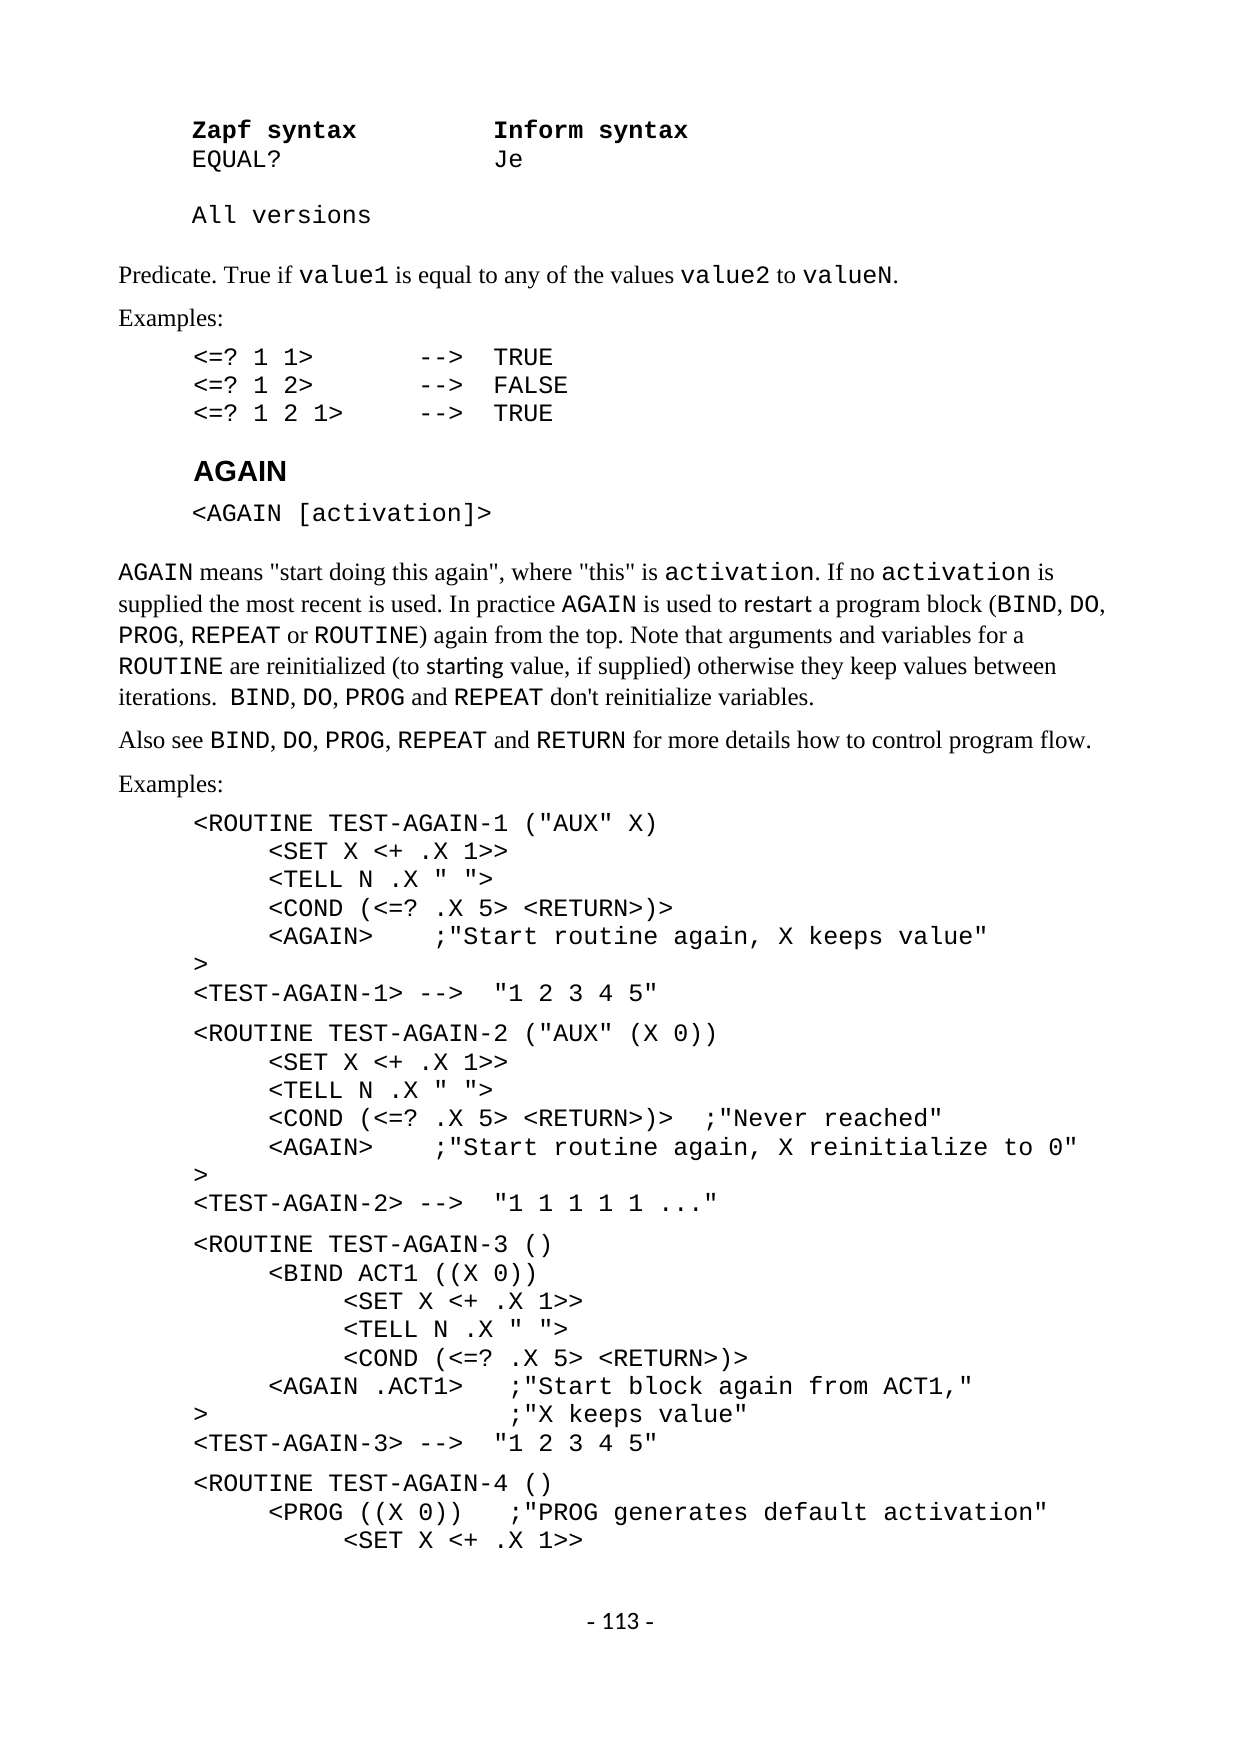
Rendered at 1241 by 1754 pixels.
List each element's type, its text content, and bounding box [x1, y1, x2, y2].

text AGAIN means "start doing this again", where "this" is activation. If no activation is supplied the most recent is used. In practice AGAIN is used to restart a program block (BIND, DO, PROG, REPEAT or ROUTINE) again from the top. Note that arguments and variables for a ROUTINE are reinitialized (to starting value, if supplied) otherwise they keep values between iterations. BIND, DO, PROG and REPEAT don't reinitialize variables. [118, 557, 1122, 713]
text <ROUTINE TEST-AGAIN-3 () <BIND ACT1 ((X 0)) <SET X <+ .X 1>> <TELL N .X " "> <COND (<=? .X 5> <RETURN>)> <AGAIN .ACT1> ;"Start block again from ACT1," > ;"X keeps value" <TEST-AGAIN-3> --> "1 2 3 4 5" [118, 1232, 1122, 1458]
text <ROUTINE TEST-AGAIN-4 () <PROG ((X 0)) ;"PROG generates default activation" <SET X <+ .X 1>> [118, 1471, 1122, 1556]
text <=? 1 1> --> TRUE <=? 1 2> --> FALSE <=? 1 2 1> --> TRUE [118, 344, 1122, 429]
text Predicate. True if value1 is equal to any of the values value2 to valueN. [118, 260, 1122, 291]
text Also see BIND, DO, PROG, REPEAT and RETURN for more details how to control program flow. [118, 726, 1122, 756]
text Examples: [118, 769, 1122, 798]
text All versions [192, 203, 1122, 231]
text Examples: [118, 303, 1122, 332]
text <ROUTINE TEST-AGAIN-2 ("AUX" (X 0)) <SET X <+ .X 1>> <TELL N .X " "> <COND (<=? .X 5> <RETURN>)> ;"Never reached" <AGAIN> ;"Start routine again, X reinitialize to 0" > <TEST-AGAIN-2> --> "1 1 1 1 1 ..." [118, 1021, 1122, 1219]
text <ROUTINE TEST-AGAIN-1 ("AUX" X) <SET X <+ .X 1>> <TELL N .X " "> <COND (<=? .X 5> <RETURN>)> <AGAIN> ;"Start routine again, X keeps value" > <TEST-AGAIN-1> --> "1 2 3 4 5" [118, 810, 1122, 1008]
text Zapf syntax Inform syntax [192, 118, 1122, 146]
subtitle AGAIN [118, 454, 1122, 488]
text EQUAL? Je [192, 146, 1122, 175]
text <AGAIN [activation]> [192, 500, 1122, 529]
